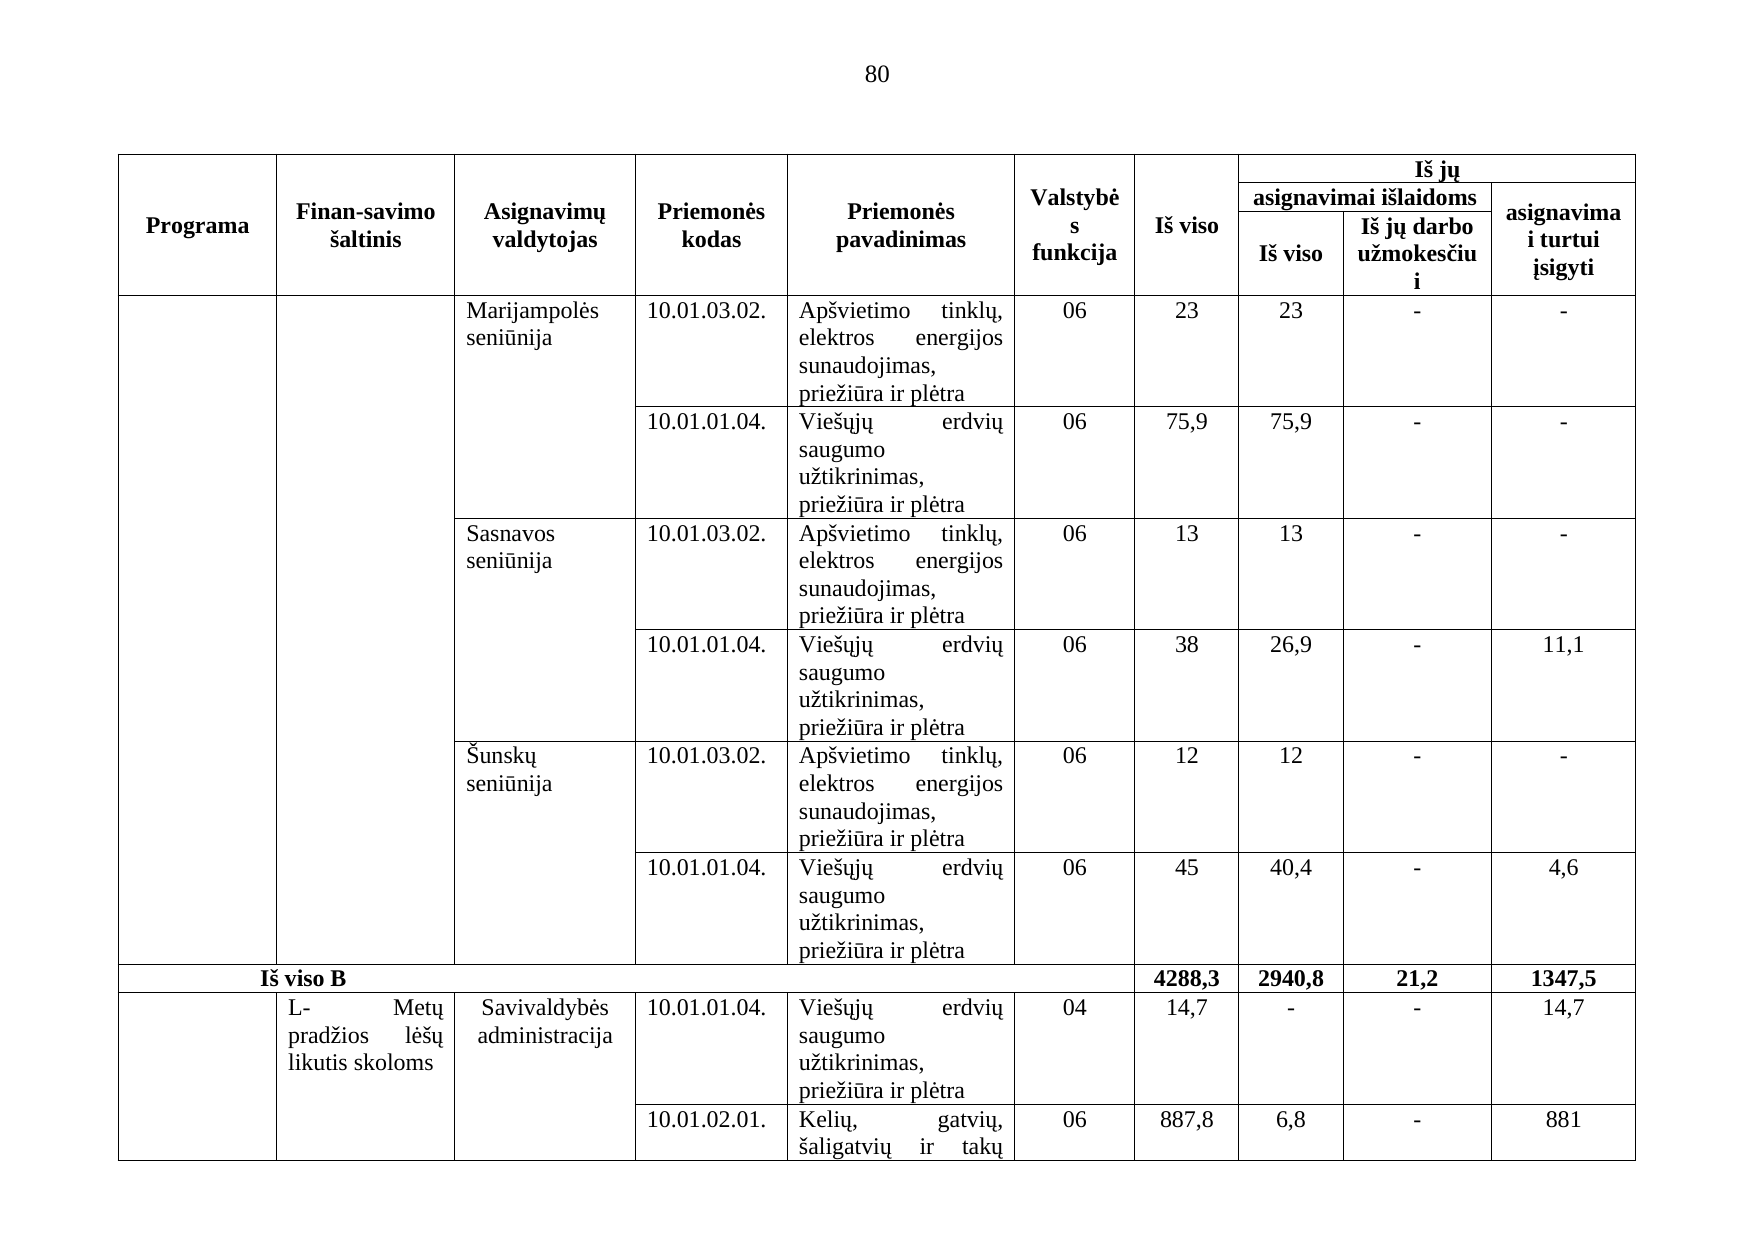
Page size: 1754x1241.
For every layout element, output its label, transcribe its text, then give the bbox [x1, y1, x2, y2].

table_cell 10.01.01.04. [636, 630, 787, 741]
table_cell Kelių, gatvių, šaligatvių ir takų [788, 1105, 1014, 1160]
table_cell - [1492, 296, 1635, 406]
table_cell Marijampolės seniūnija [455, 296, 635, 518]
table_cell 10.01.03.02. [636, 742, 787, 852]
table_cell 881 [1492, 1105, 1635, 1160]
table_cell 06 [1015, 742, 1134, 852]
table_cell Apšvietimo tinklų, elektros energijos sunaudojimas, priežiūra ir plėtra [788, 519, 1014, 629]
table_cell L- Metų pradžios lėšų likutis skoloms [277, 993, 454, 1160]
table_cell 40,4 [1239, 853, 1343, 963]
table_cell 10.01.01.04. [636, 853, 787, 963]
table_cell 1347,5 [1492, 965, 1635, 992]
table_cell 23 [1239, 296, 1343, 406]
table_cell 10.01.01.04. [636, 407, 787, 518]
table_cell - [1344, 630, 1491, 741]
table_cell 10.01.03.02. [636, 519, 787, 629]
table_header Programa [119, 155, 276, 295]
table_header Priemonės pavadinimas [788, 155, 1014, 295]
table_cell 06 [1015, 296, 1134, 406]
table_cell 10.01.03.02. [636, 296, 787, 406]
table_cell - [1344, 993, 1491, 1103]
table_cell Iš viso [1239, 212, 1343, 295]
table_cell Apšvietimo tinklų, elektros energijos sunaudojimas, priežiūra ir plėtra [788, 296, 1014, 406]
table_cell 12 [1135, 742, 1238, 852]
table_cell [119, 296, 276, 963]
table_cell 06 [1015, 519, 1134, 629]
table_cell Viešųjų erdvių saugumo užtikrinimas, priežiūra ir plėtra [788, 853, 1014, 963]
table_header Priemonės kodas [636, 155, 787, 295]
table_cell 75,9 [1239, 407, 1343, 518]
table_header Finan-savimo šaltinis [277, 155, 454, 295]
table_cell 06 [1015, 1105, 1134, 1160]
table_cell asignavimai turtui įsigyti [1492, 183, 1635, 295]
table_header Iš jų [1239, 155, 1635, 182]
table_cell 14,7 [1135, 993, 1238, 1103]
table_cell - [1344, 853, 1491, 963]
table_cell - [1344, 407, 1491, 518]
table_cell 23 [1135, 296, 1238, 406]
table_cell Viešųjų erdvių saugumo užtikrinimas, priežiūra ir plėtra [788, 407, 1014, 518]
table_cell - [1344, 296, 1491, 406]
table_cell 13 [1239, 519, 1343, 629]
table_cell - [1344, 1105, 1491, 1160]
table_cell - [1344, 742, 1491, 852]
table_cell 45 [1135, 853, 1238, 963]
table_cell 887,8 [1135, 1105, 1238, 1160]
table_cell Apšvietimo tinklų, elektros energijos sunaudojimas, priežiūra ir plėtra [788, 742, 1014, 852]
table_cell Šunskų seniūnija [455, 742, 635, 963]
table_cell - [1492, 407, 1635, 518]
table_cell 26,9 [1239, 630, 1343, 741]
table_cell Sasnavos seniūnija [455, 519, 635, 741]
table_header Asignavimų valdytojas [455, 155, 635, 295]
table_cell 21,2 [1344, 965, 1491, 992]
table_cell - [1239, 993, 1343, 1103]
table_header Iš viso [1135, 155, 1238, 295]
table_cell 10.01.02.01. [636, 1105, 787, 1160]
table_cell 4,6 [1492, 853, 1635, 963]
table_cell 14,7 [1492, 993, 1635, 1103]
table_header Valstybės funkcija [1015, 155, 1134, 295]
table_cell 13 [1135, 519, 1238, 629]
table_cell - [1344, 519, 1491, 629]
table_cell 75,9 [1135, 407, 1238, 518]
table_cell 06 [1015, 853, 1134, 963]
table_cell asignavimai išlaidoms [1239, 183, 1491, 211]
table_cell 12 [1239, 742, 1343, 852]
table_cell 06 [1015, 407, 1134, 518]
table_cell 04 [1015, 993, 1134, 1103]
table_cell 11,1 [1492, 630, 1635, 741]
table_cell [119, 993, 276, 1160]
table_cell 06 [1015, 630, 1134, 741]
table_cell 2940,8 [1239, 965, 1343, 992]
table_cell Iš jų darbo užmokesčiui [1344, 212, 1491, 295]
table_cell Iš viso B [119, 965, 1134, 992]
table_cell Viešųjų erdvių saugumo užtikrinimas, priežiūra ir plėtra [788, 630, 1014, 741]
table_cell - [1492, 742, 1635, 852]
table_cell 4288,3 [1135, 965, 1238, 992]
table_cell 10.01.01.04. [636, 993, 787, 1103]
table_cell - [1492, 519, 1635, 629]
table_cell 38 [1135, 630, 1238, 741]
table_cell Viešųjų erdvių saugumo užtikrinimas, priežiūra ir plėtra [788, 993, 1014, 1103]
table_cell Savivaldybės administracija [455, 993, 635, 1160]
table_cell 6,8 [1239, 1105, 1343, 1160]
table_cell [277, 296, 454, 963]
